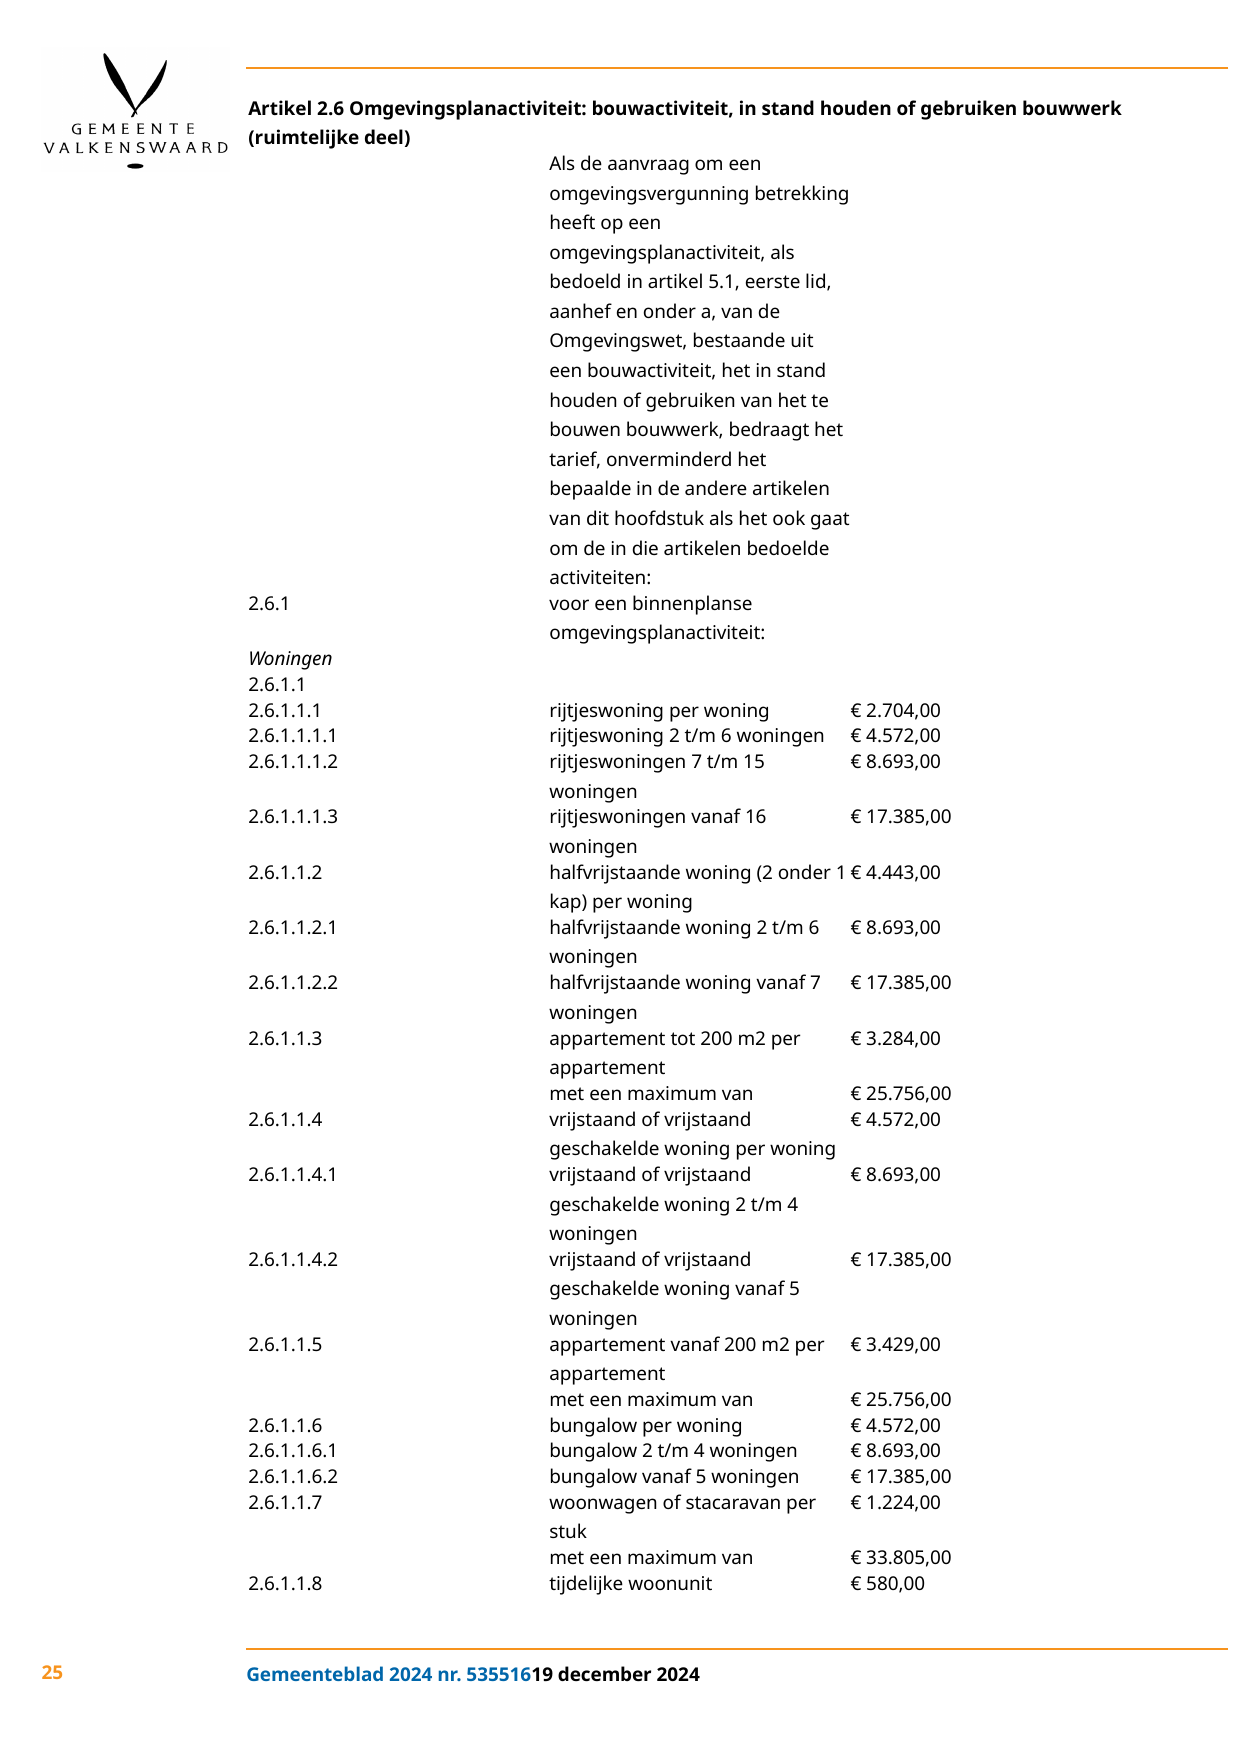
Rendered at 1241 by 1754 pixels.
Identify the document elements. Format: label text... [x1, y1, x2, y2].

table_cell 2.6.1.1.4 [248, 1106, 549, 1161]
table_cell bungalow per woning [549, 1412, 850, 1438]
table_cell € 8.693,00 [850, 914, 1152, 969]
table_cell € 33.805,00 [850, 1545, 1152, 1570]
table_cell € 4.572,00 [850, 1412, 1152, 1438]
table_cell 2.6.1.1.2 [248, 859, 549, 914]
table_cell halfvrijstaande woning (2 onder 1 kap) per woning [549, 859, 850, 914]
table_cell [248, 1545, 549, 1570]
table_cell 2.6.1.1.5 [248, 1331, 549, 1386]
table_cell [549, 671, 850, 697]
table_cell [850, 671, 1152, 697]
picture [41, 47, 231, 172]
table_cell € 17.385,00 [850, 970, 1152, 1025]
table_cell € 17.385,00 [850, 1246, 1152, 1331]
table_cell € 8.693,00 [850, 748, 1152, 803]
table_cell € 17.385,00 [850, 1464, 1152, 1489]
table_cell woonwagen of stacaravan per stuk [549, 1489, 850, 1544]
table_cell 2.6.1.1.4.2 [248, 1246, 549, 1331]
table_cell 2.6.1.1 [248, 671, 549, 697]
table_cell 2.6.1.1.1.1 [248, 723, 549, 748]
table_cell € 580,00 [850, 1570, 1152, 1596]
table_cell € 1.224,00 [850, 1489, 1152, 1544]
table_cell [248, 150, 549, 590]
table_cell vrijstaand of vrijstaand geschakelde woning per woning [549, 1106, 850, 1161]
table_cell rijtjeswoning per woning [549, 697, 850, 722]
table_cell met een maximum van [549, 1386, 850, 1412]
table_cell 2.6.1.1.6.1 [248, 1438, 549, 1463]
table_cell € 8.693,00 [850, 1161, 1152, 1246]
table_cell 2.6.1.1.2.1 [248, 914, 549, 969]
table_cell € 2.704,00 [850, 697, 1152, 722]
table_cell vrijstaand of vrijstaand geschakelde woning 2 t/m 4 woningen [549, 1161, 850, 1246]
table_cell [850, 150, 1152, 590]
table_cell € 4.572,00 [850, 1106, 1152, 1161]
table_cell € 3.429,00 [850, 1331, 1152, 1386]
table_cell 2.6.1.1.6.2 [248, 1464, 549, 1489]
table_cell Artikel 2.6 Omgevingsplanactiviteit: bouwactiviteit, in stand houden of gebruiken bouwwerk (ruimtelijke deel) [248, 95, 1152, 150]
table_cell 2.6.1.1.1 [248, 697, 549, 722]
table_cell 2.6.1.1.2.2 [248, 970, 549, 1025]
table_cell 2.6.1.1.6 [248, 1412, 549, 1438]
table_cell € 25.756,00 [850, 1386, 1152, 1412]
table_cell vrijstaand of vrijstaand geschakelde woning vanaf 5 woningen [549, 1246, 850, 1331]
table_cell 2.6.1.1.1.2 [248, 748, 549, 803]
table_cell halfvrijstaande woning 2 t/m 6 woningen [549, 914, 850, 969]
table_cell voor een binnenplanse omgevingsplanactiviteit: [549, 590, 850, 645]
table_cell € 4.443,00 [850, 859, 1152, 914]
table_cell 2.6.1.1.3 [248, 1025, 549, 1080]
table_cell 2.6.1.1.1.3 [248, 804, 549, 859]
table_cell rijtjeswoningen vanaf 16 woningen [549, 804, 850, 859]
table_cell 2.6.1.1.7 [248, 1489, 549, 1544]
table_cell [248, 1386, 549, 1412]
table_cell € 4.572,00 [850, 723, 1152, 748]
table_cell [850, 590, 1152, 645]
table_cell 2.6.1 [248, 590, 549, 645]
table_cell € 25.756,00 [850, 1080, 1152, 1106]
table_cell 2.6.1.1.8 [248, 1570, 549, 1596]
table_cell met een maximum van [549, 1545, 850, 1570]
table_cell rijtjeswoning 2 t/m 6 woningen [549, 723, 850, 748]
table_cell 2.6.1.1.4.1 [248, 1161, 549, 1246]
table_cell [248, 1080, 549, 1106]
table_cell € 17.385,00 [850, 804, 1152, 859]
table_cell halfvrijstaande woning vanaf 7 woningen [549, 970, 850, 1025]
table_cell appartement vanaf 200 m2 per appartement [549, 1331, 850, 1386]
table_cell Als de aanvraag om een omgevingsvergunning betrekking heeft op een omgevingsplanactiviteit, als bedoeld in artikel 5.1, eerste lid, aanhef en onder a, van de Omgevingswet, bestaande uit een bouwactiviteit, het in stand houden of gebruiken van het te bouwen bouwwerk, bedraagt het tarief, onverminderd het bepaalde in de andere artikelen van dit hoofdstuk als het ook gaat om de in die artikelen bedoelde activiteiten: [549, 150, 850, 590]
table_cell met een maximum van [549, 1080, 850, 1106]
table_cell bungalow 2 t/m 4 woningen [549, 1438, 850, 1463]
table_cell appartement tot 200 m2 per appartement [549, 1025, 850, 1080]
table_cell Woningen [248, 645, 1152, 671]
table_cell bungalow vanaf 5 woningen [549, 1464, 850, 1489]
table_cell € 3.284,00 [850, 1025, 1152, 1080]
table_cell tijdelijke woonunit [549, 1570, 850, 1596]
table_cell rijtjeswoningen 7 t/m 15 woningen [549, 748, 850, 803]
table_cell € 8.693,00 [850, 1438, 1152, 1463]
